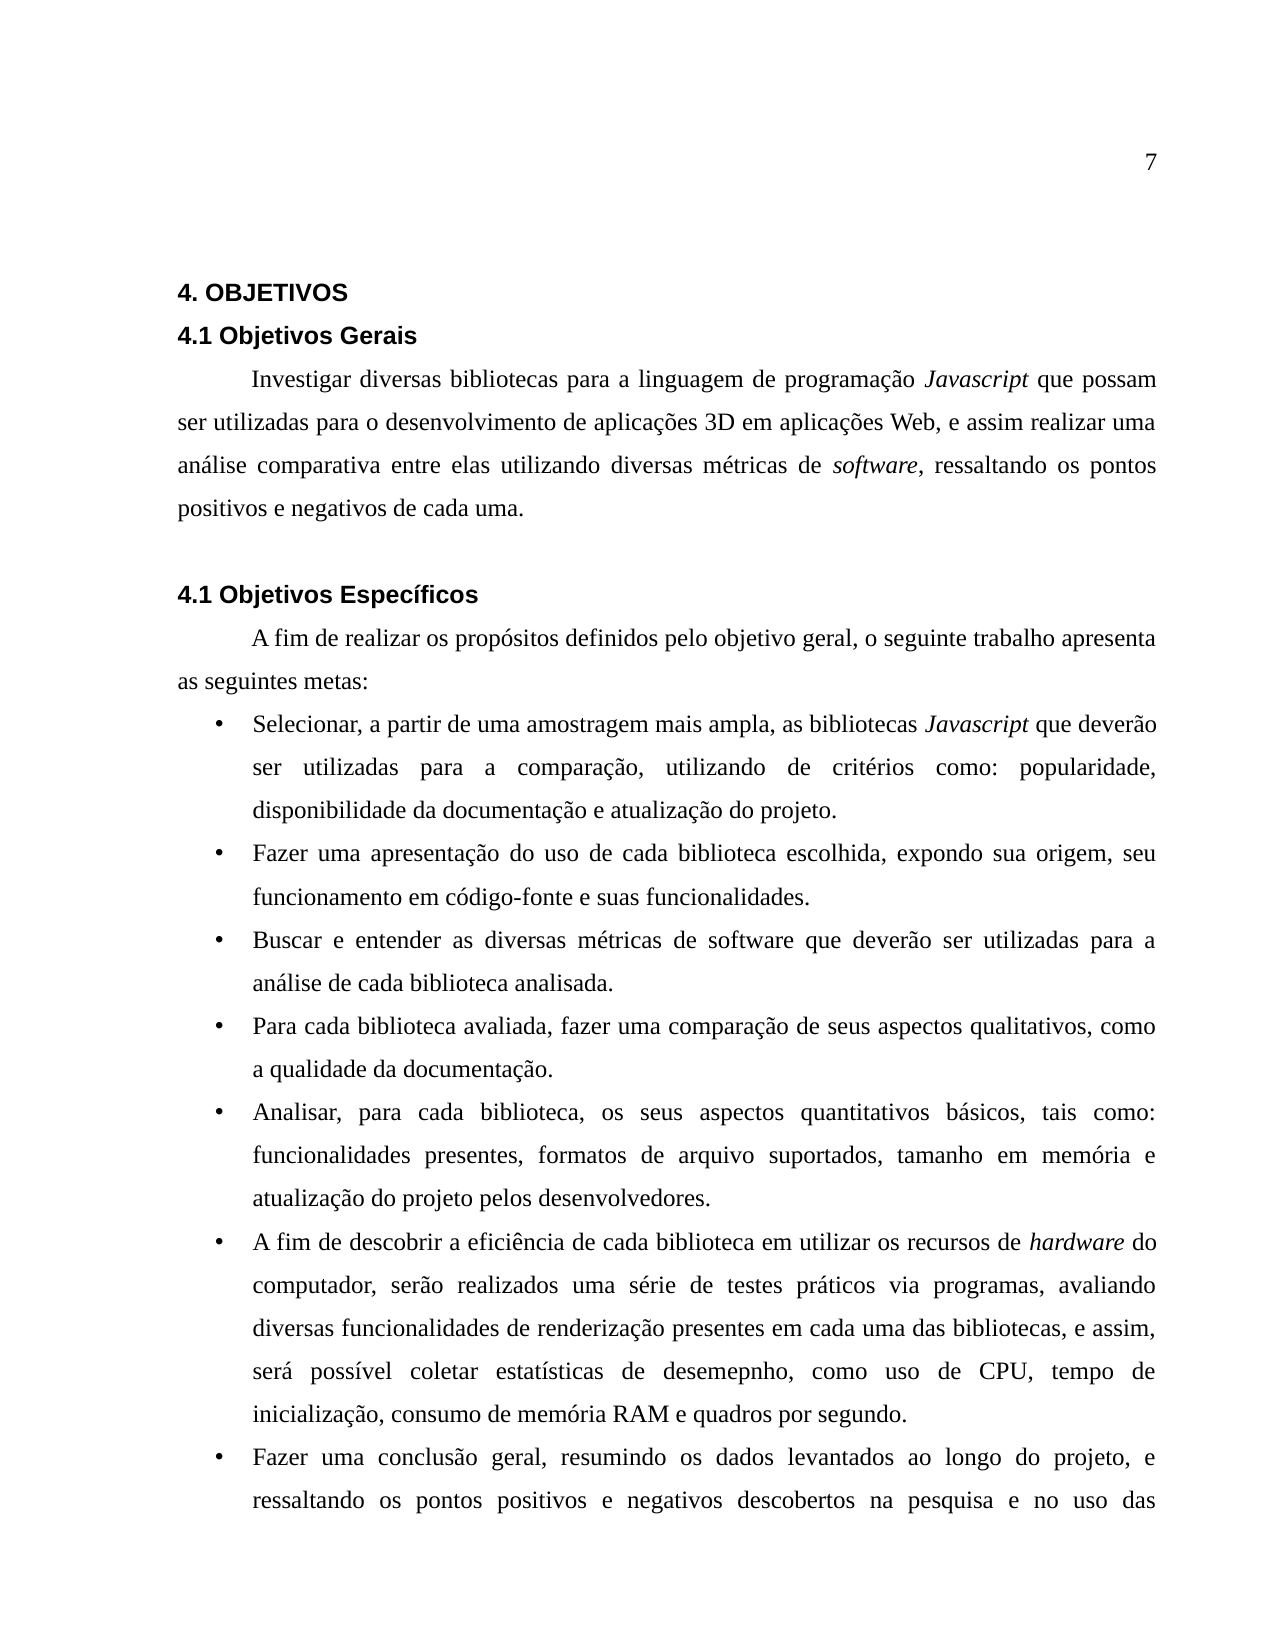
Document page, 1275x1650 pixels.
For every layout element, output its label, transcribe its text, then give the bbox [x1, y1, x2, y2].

list A fim de descobrir a eficiência de cada biblioteca em utilizar os recursos de hardware do computador, serão realizados uma série de testes práticos via programas, avaliando diversas funcionalidades de renderização presentes em cada uma das bibliotecas, e assim, será possível coletar estatísticas de desemepnho, como uso de CPU, tempo de inicialização, consumo de memória RAM e quadros por segundo. [215, 1227, 1157, 1428]
subtitle 4. OBJETIVOS [177, 278, 1157, 307]
list Buscar e entender as diversas métricas de software que deverão ser utilizadas para a análise de cada biblioteca analisada. [215, 925, 1157, 997]
subtitle 4.1 Objetivos Gerais [177, 321, 1157, 350]
list Fazer uma conclusão geral, resumindo os dados levantados ao longo do projeto, e ressaltando os pontos positivos e negativos descobertos na pesquisa e no uso das [215, 1442, 1157, 1514]
text Investigar diversas bibliotecas para a linguagem de programação Javascript que possam ser utilizadas para o desenvolvimento de aplicações 3D em aplicações Web, e assim realizar uma análise comparativa entre elas utilizando diversas métricas de software, ressaltando os pontos positivos e negativos de cada uma. [177, 364, 1157, 522]
subtitle 4.1 Objetivos Específicos [177, 580, 1157, 608]
list Fazer uma apresentação do uso de cada biblioteca escolhida, expondo sua origem, seu funcionamento em código-fonte e suas funcionalidades. [215, 838, 1157, 910]
list Analisar, para cada biblioteca, os seus aspectos quantitativos básicos, tais como: funcionalidades presentes, formatos de arquivo suportados, tamanho em memória e atualização do projeto pelos desenvolvedores. [215, 1097, 1157, 1212]
list Selecionar, a partir de uma amostragem mais ampla, as bibliotecas Javascript que deverão ser utilizadas para a comparação, utilizando de critérios como: popularidade, disponibilidade da documentação e atualização do projeto. [215, 709, 1157, 824]
list Para cada biblioteca avaliada, fazer uma comparação de seus aspectos qualitativos, como a qualidade da documentação. [215, 1011, 1157, 1083]
text A fim de realizar os propósitos definidos pelo objetivo geral, o seguinte trabalho apresenta as seguintes metas: [177, 623, 1157, 695]
